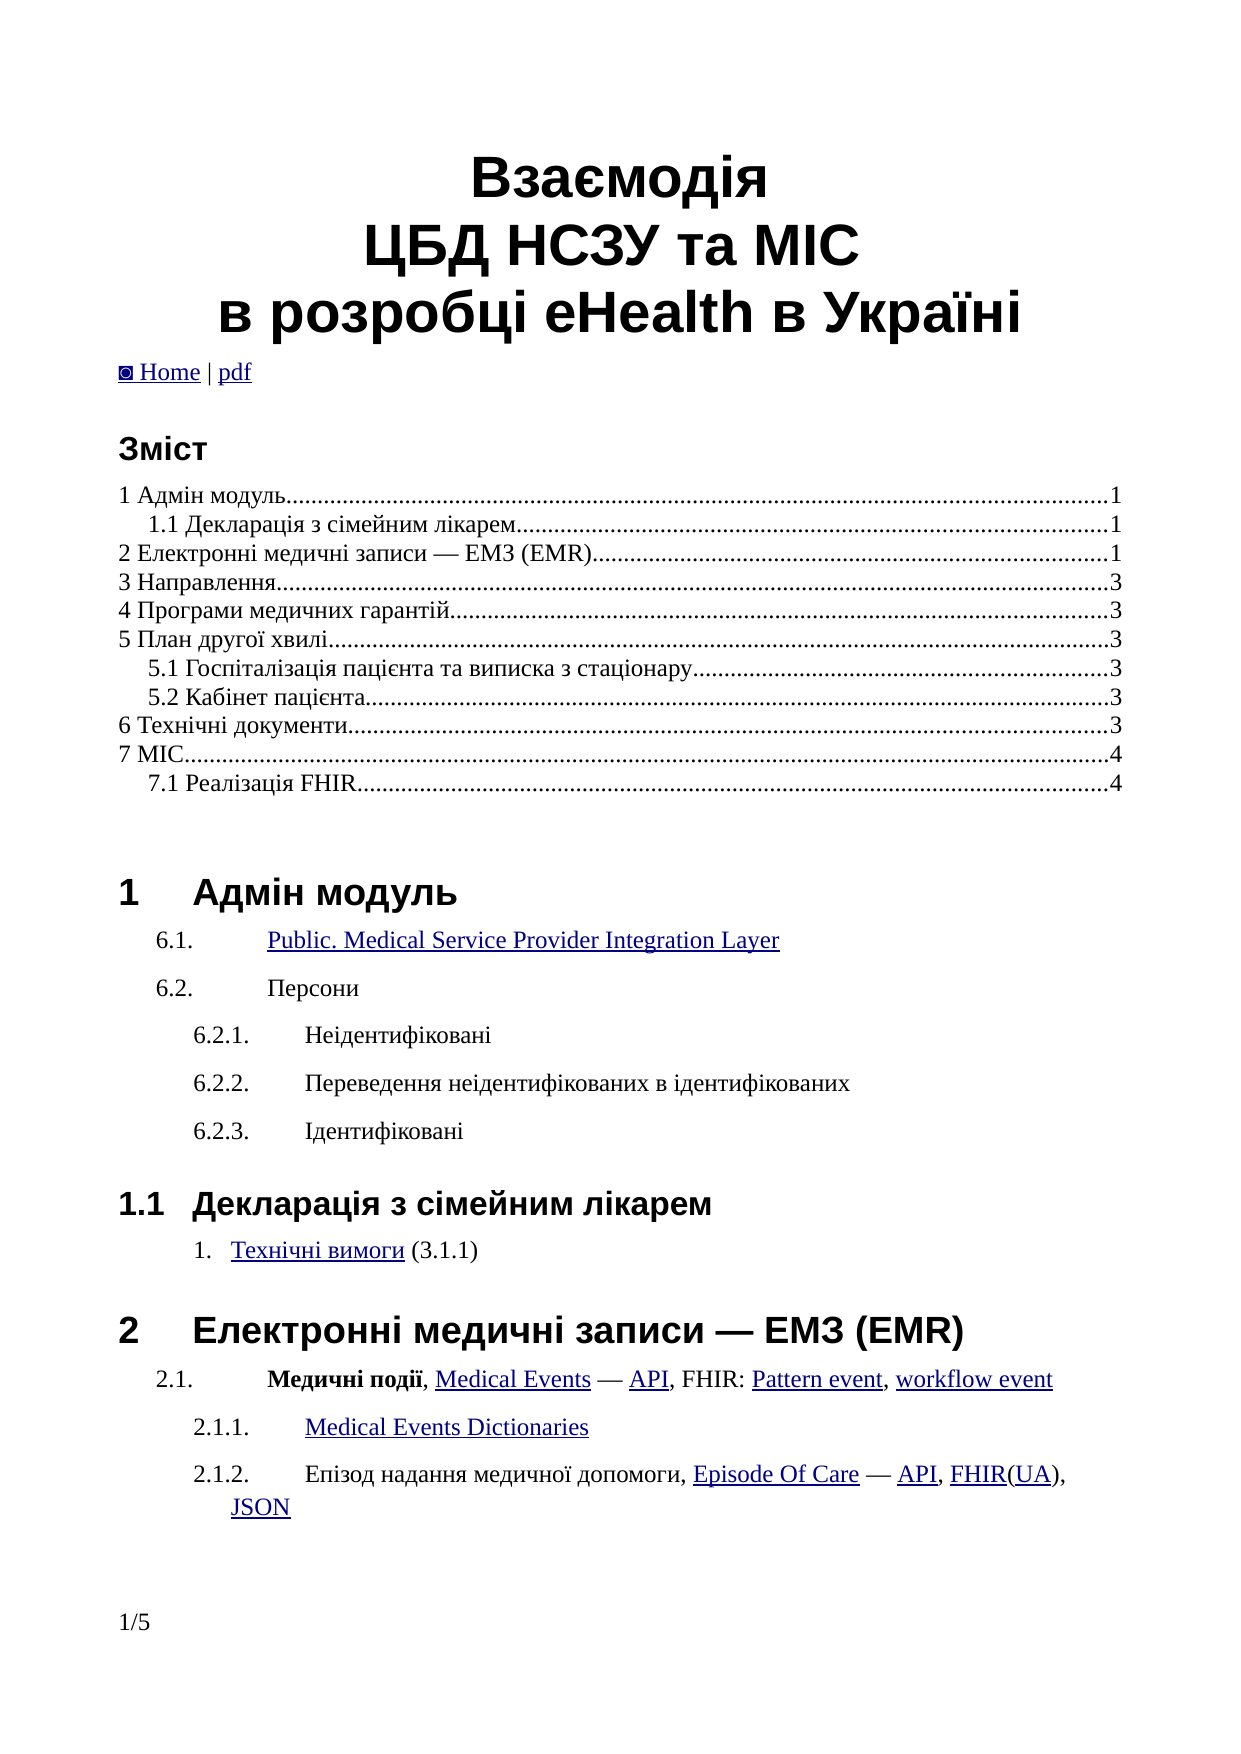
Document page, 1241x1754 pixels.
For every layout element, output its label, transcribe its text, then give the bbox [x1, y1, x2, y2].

subtitle Електронні медичні записи — ЕМЗ (EMR) [118, 1308, 1122, 1352]
text ◙ Home | pdf [118, 357, 1122, 386]
text 7 МІС 4 [118, 739, 1122, 768]
text 2 Електронні медичні записи — ЕМЗ (EMR) 1 [118, 538, 1122, 567]
text 4 Програми медичних гарантій 3 [118, 595, 1122, 624]
list Неідентифіковані [193, 1021, 1122, 1049]
subtitle Зміст [118, 429, 1122, 468]
list Переведення неідентифікованих в ідентифікованих [193, 1068, 1122, 1097]
text 3 Направлення 3 [118, 567, 1122, 595]
text 5.2 Кабінет пацієнта 3 [148, 682, 1122, 710]
subtitle Адмін модуль [118, 869, 1122, 913]
subtitle Декларація з сімейним лікарем [118, 1184, 1122, 1223]
text 6 Технічні документи 3 [118, 710, 1122, 739]
list Ідентифіковані [193, 1116, 1122, 1144]
list Медичні події, Medical Events — API, FHIR: Pattern event, workflow event [156, 1364, 1122, 1393]
title Взаємодія ЦБД НСЗУ та МІС в розробці eHealth в Україні [118, 143, 1122, 344]
list Персони [156, 973, 1122, 1002]
list Medical Events Dictionaries [193, 1412, 1122, 1441]
text 7.1 Реалізація FHIR 4 [148, 768, 1122, 797]
list Епізод надання медичної допомоги, Episode Of Care — API, FHIR(UA), JSON [193, 1459, 1122, 1521]
text 5.1 Госпіталізація пацієнта та виписка з стаціонару 3 [148, 653, 1122, 682]
list Public. Medical Service Provider Integration Layer [156, 925, 1122, 954]
text 5 План другої хвилі 3 [118, 624, 1122, 653]
text 1.1 Декларація з сімейним лікарем 1 [148, 509, 1122, 538]
text 1 Адмін модуль 1 [118, 480, 1122, 509]
list Технічні вимоги (3.1.1) [193, 1235, 1122, 1264]
